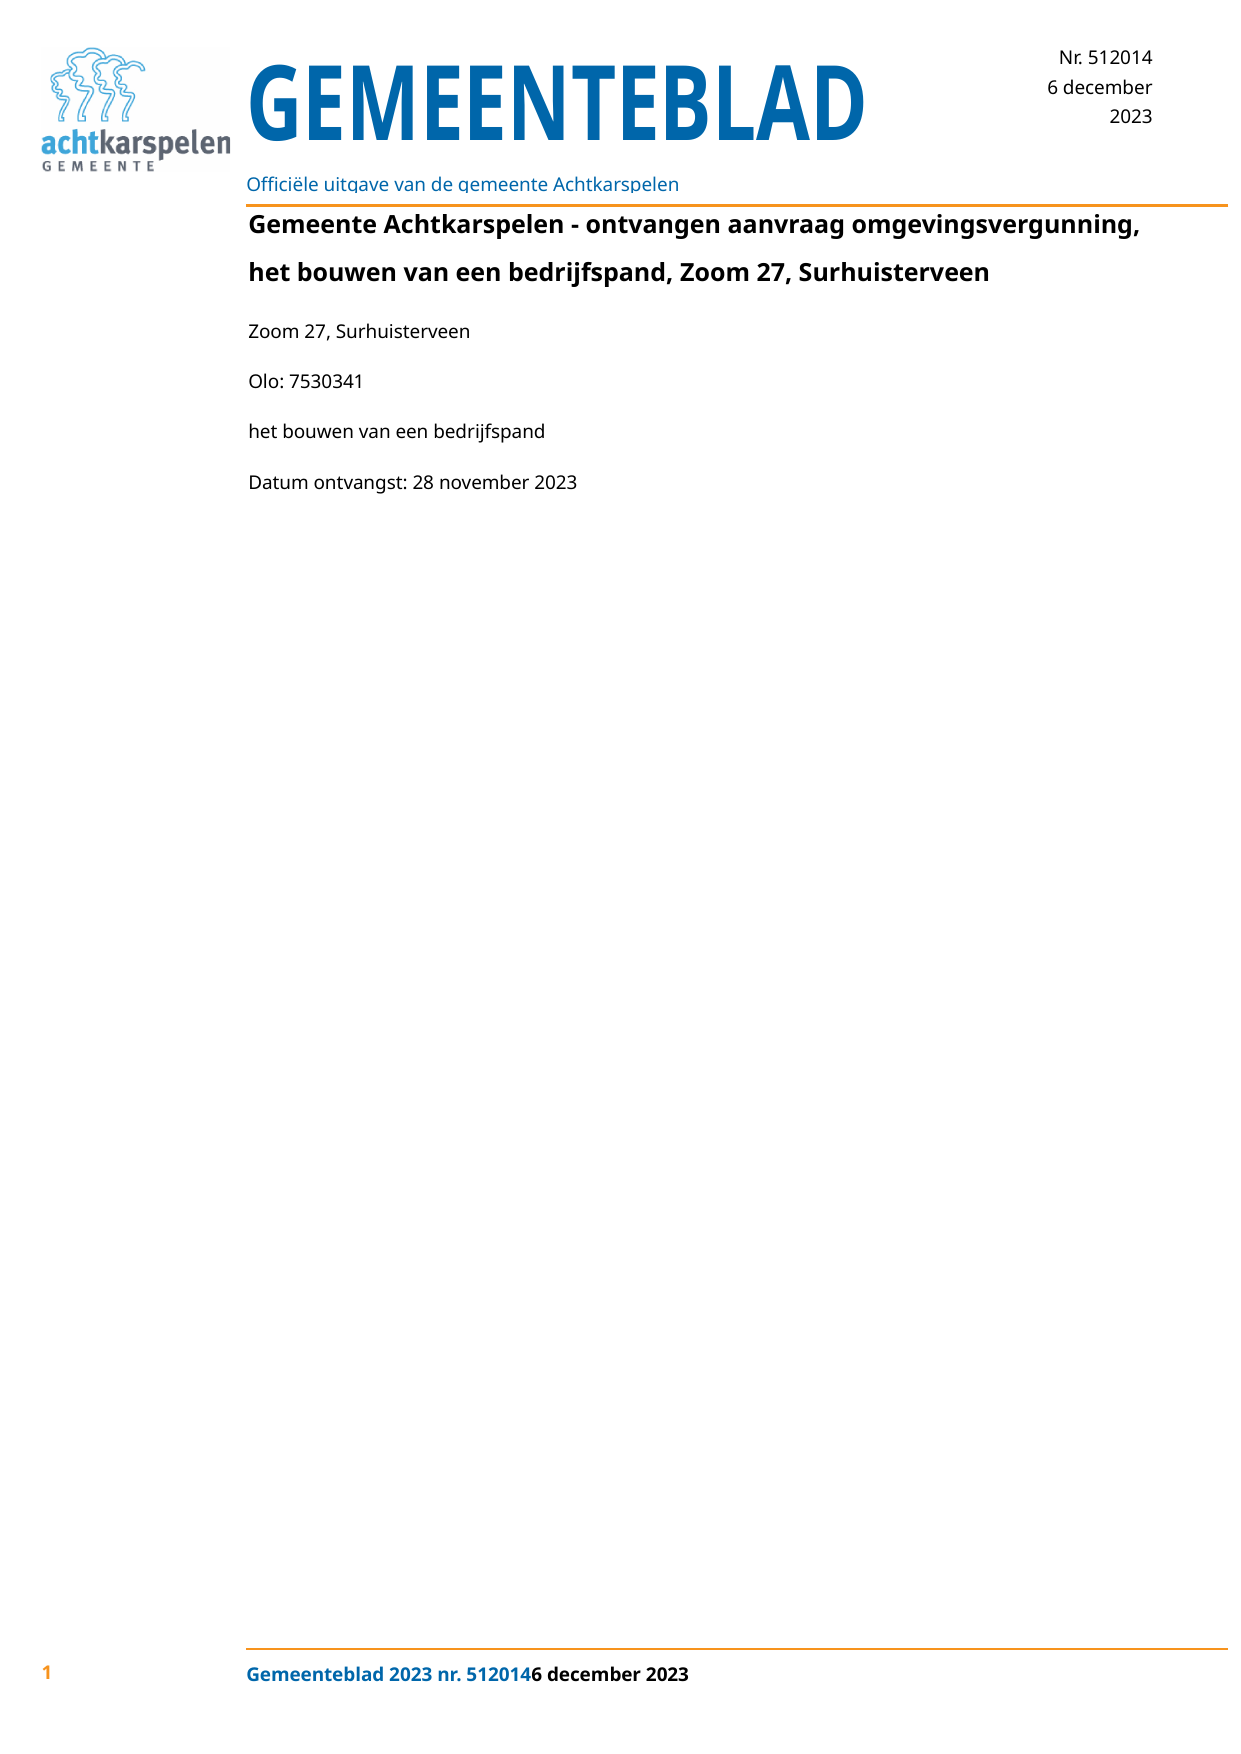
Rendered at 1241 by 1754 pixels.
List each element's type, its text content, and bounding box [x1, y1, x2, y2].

text Gemeente Achtkarspelen - ontvangen aanvraag omgevingsvergunning, het bouwen van een bedrijfspand, Zoom 27, Surhuisterveen [248, 207, 1152, 288]
text Zoom 27, Surhuisterveen [248, 318, 1152, 344]
text Olo: 7530341 [248, 368, 1152, 394]
text Datum ontvangst: 28 november 2023 [248, 469, 1152, 495]
picture [41, 47, 231, 172]
text het bouwen van een bedrijfspand [248, 419, 1152, 444]
